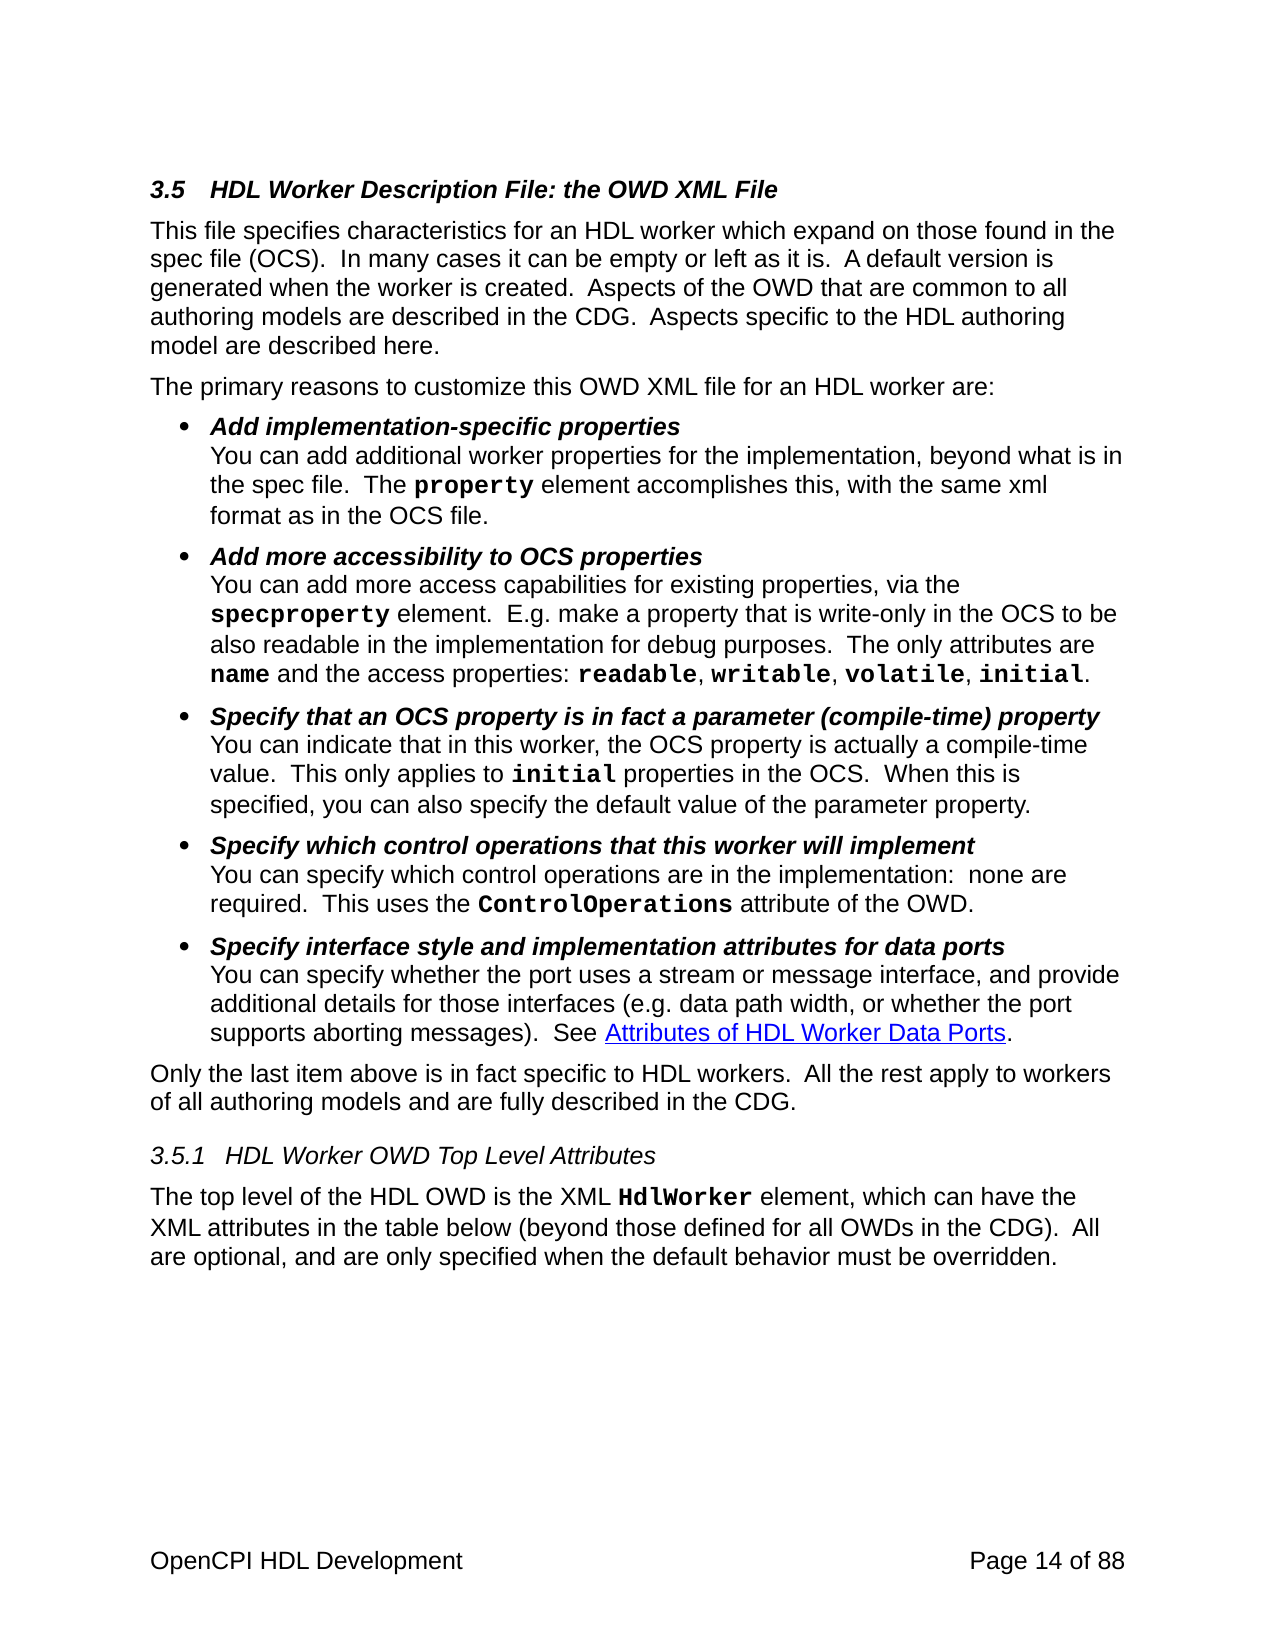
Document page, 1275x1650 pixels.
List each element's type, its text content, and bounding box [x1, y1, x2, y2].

text Only the last item above is in fact specific to HDL workers. All the rest apply to workers of all authoring models and are fully described in the CDG. [150, 1058, 1125, 1116]
text This file specifies characteristics for an HDL worker which expand on those found in the spec file (OCS). In many cases it can be empty or left as it is. A default version is generated when the worker is created. Aspects of the OWD that are common to all authoring models are described in the CDG. Aspects specific to the HDL authoring model are described here. [150, 216, 1125, 359]
text The top level of the HDL OWD is the XML HdlWorker element, which can have the XML attributes in the table below (beyond those defined for all OWDs in the CDG). All are optional, and are only specified when the default behavior must be overridden. [150, 1182, 1125, 1270]
list Add more accessibility to OCS properties You can add more access capabilities for existing properties, via the specproperty element. E.g. make a property that is write-only in the OCS to be also readable in the implementation for debug purposes. The only attributes are name and the access properties: readable, writable, volatile, initial. [180, 541, 1125, 690]
text The primary reasons to customize this OWD XML file for an HDL worker are: [150, 371, 1125, 400]
list Specify interface style and implementation attributes for data ports You can specify whether the port uses a stream or message interface, and provide additional details for those interfaces (e.g. data path width, or whether the port supports aborting messages). See Attributes of HDL Worker Data Ports. [180, 931, 1125, 1047]
list Add implementation-specific properties You can add additional worker properties for the implementation, beyond what is in the spec file. The property element accomplishes this, with the same xml format as in the OCS file. [180, 412, 1125, 529]
list Specify that an OCS property is in fact a parameter (compile-time) property You can indicate that in this worker, the OCS property is actually a compile-time value. This only applies to initial properties in the OCS. When this is specified, you can also specify the default value of the parameter property. [180, 702, 1125, 819]
subtitle HDL Worker Description File: the OWD XML File [150, 175, 1125, 204]
list Specify which control operations that this worker will implement You can specify which control operations are in the implementation: none are required. This uses the ControlOperations attribute of the OWD. [180, 831, 1125, 919]
subtitle HDL Worker OWD Top Level Attributes [150, 1141, 1125, 1170]
